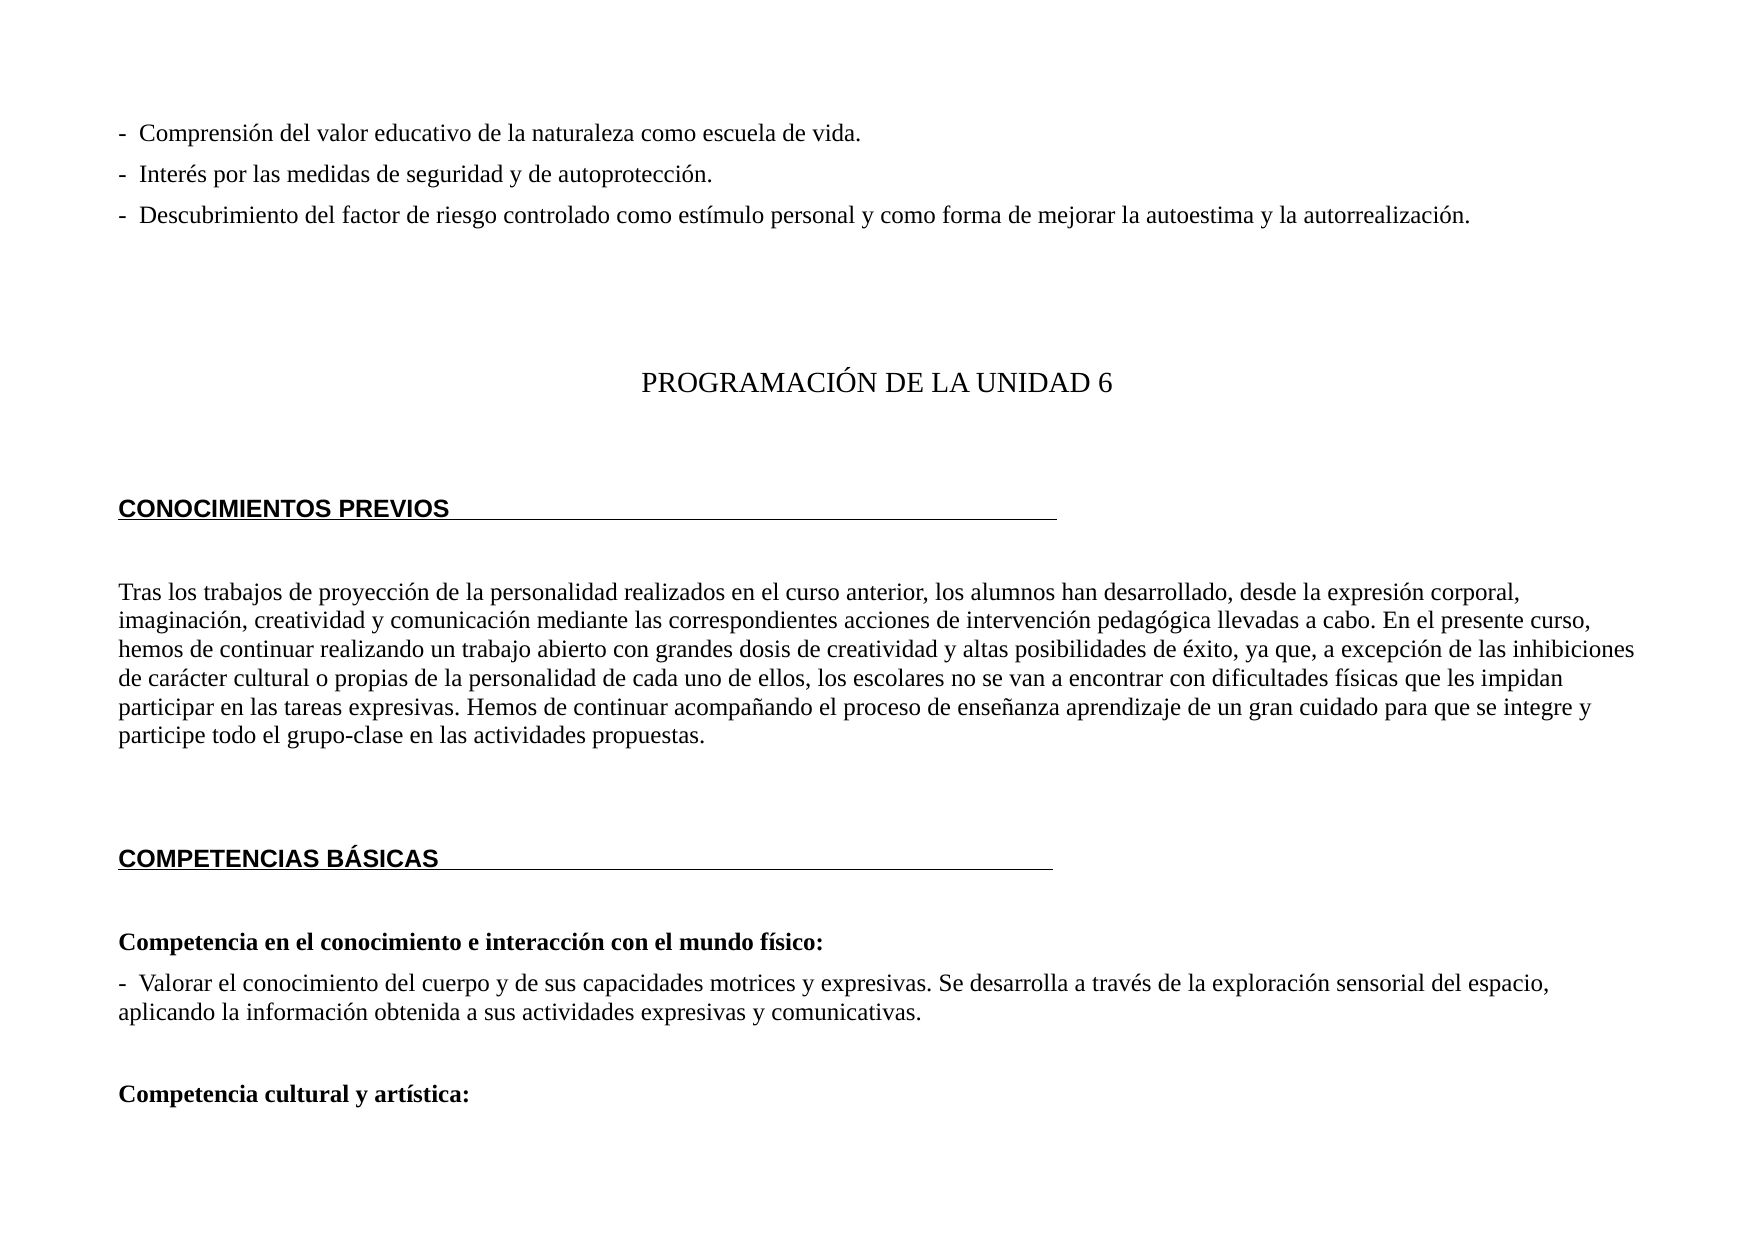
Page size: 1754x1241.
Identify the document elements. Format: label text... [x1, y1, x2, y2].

text Competencia cultural y artística: [118, 1079, 1636, 1108]
text COMPETENCIAS BÁSICAS [118, 844, 1636, 873]
text - Valorar el conocimiento del cuerpo y de sus capacidades motrices y expresivas. Se desarrolla a través de la exploración sensorial del espacio, aplicando la información obtenida a sus actividades expresivas y comunicativas. [118, 968, 1636, 1025]
text - Interés por las medidas de seguridad y de autoprotección. [118, 159, 1636, 188]
text Competencia en el conocimiento e interacción con el mundo físico: [118, 927, 1636, 955]
text Tras los trabajos de proyección de la personalidad realizados en el curso anterior, los alumnos han desarrollado, desde la expresión corporal, imaginación, creatividad y comunicación mediante las correspondientes acciones de intervención pedagógica llevadas a cabo. En el presente curso, hemos de continuar realizando un trabajo abierto con grandes dosis de creatividad y altas posibilidades de éxito, ya que, a excepción de las inhibiciones de carácter cultural o propias de la personalidad de cada uno de ellos, los escolares no se van a encontrar con dificultades físicas que les impidan participar en las tareas expresivas. Hemos de continuar acompañando el proceso de enseñanza aprendizaje de un gran cuidado para que se integre y participe todo el grupo-clase en las actividades propuestas. [118, 577, 1636, 749]
text - Comprensión del valor educativo de la naturaleza como escuela de vida. [118, 118, 1636, 147]
text - Descubrimiento del factor de riesgo controlado como estímulo personal y como forma de mejorar la autoestima y la autorrealización. [118, 201, 1636, 229]
text PROGRAMACIÓN DE LA UNIDAD 6 [118, 366, 1636, 399]
text CONOCIMIENTOS PREVIOS [118, 494, 1636, 523]
